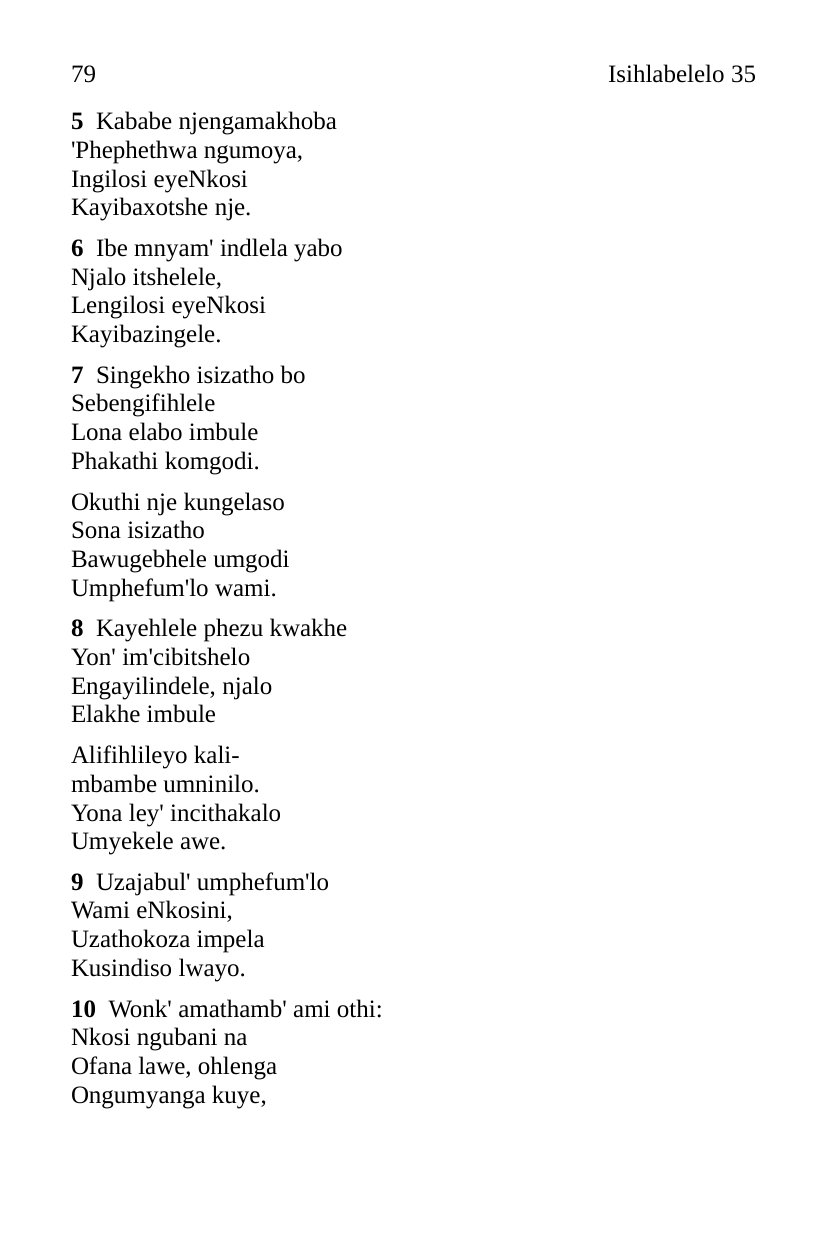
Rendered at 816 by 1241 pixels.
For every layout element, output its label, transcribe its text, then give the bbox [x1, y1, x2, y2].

text Lona elabo imbule [71, 417, 756, 446]
text 9 Uzajabul' umphefum'lo [71, 867, 756, 896]
text 7 Singekho isizatho bo [71, 360, 756, 388]
text Umyekele awe. [71, 826, 756, 855]
text 5 Kababe njengamakhoba [71, 106, 756, 135]
text 8 Kayehlele phezu kwakhe [71, 613, 756, 642]
text Ingilosi eyeNkosi [71, 164, 756, 192]
text Yona ley' incithakalo [71, 798, 756, 826]
text Ongumyanga kuye, [71, 1080, 756, 1109]
text Umphefum'lo wami. [71, 573, 756, 602]
text Phakathi komgodi. [71, 446, 756, 475]
text 6 Ibe mnyam' indlela yabo [71, 233, 756, 262]
text Yon' im'cibitshelo [71, 642, 756, 671]
text Lengilosi eyeNkosi [71, 291, 756, 319]
text 10 Wonk' amathamb' ami othi: [71, 994, 756, 1022]
text Njalo itshelele, [71, 262, 756, 291]
text Ofana lawe, ohlenga [71, 1051, 756, 1080]
text Uzathokoza impela [71, 924, 756, 953]
text Wami eNkosini, [71, 896, 756, 924]
text Sebengifihlele [71, 388, 756, 417]
text Elakhe imbule [71, 699, 756, 728]
text Okuthi nje kungelaso [71, 487, 756, 515]
text Bawugebhele umgodi [71, 544, 756, 573]
text mbambe umninilo. [71, 769, 756, 798]
text Kayibaxotshe nje. [71, 192, 756, 221]
text Kayibazingele. [71, 319, 756, 348]
text Nkosi ngubani na [71, 1022, 756, 1051]
text Sona isizatho [71, 515, 756, 544]
text Alifihlileyo kali- [71, 740, 756, 769]
text Engayilindele, njalo [71, 671, 756, 699]
text Kusindiso lwayo. [71, 953, 756, 982]
text 'Phephethwa ngumoya, [71, 135, 756, 164]
